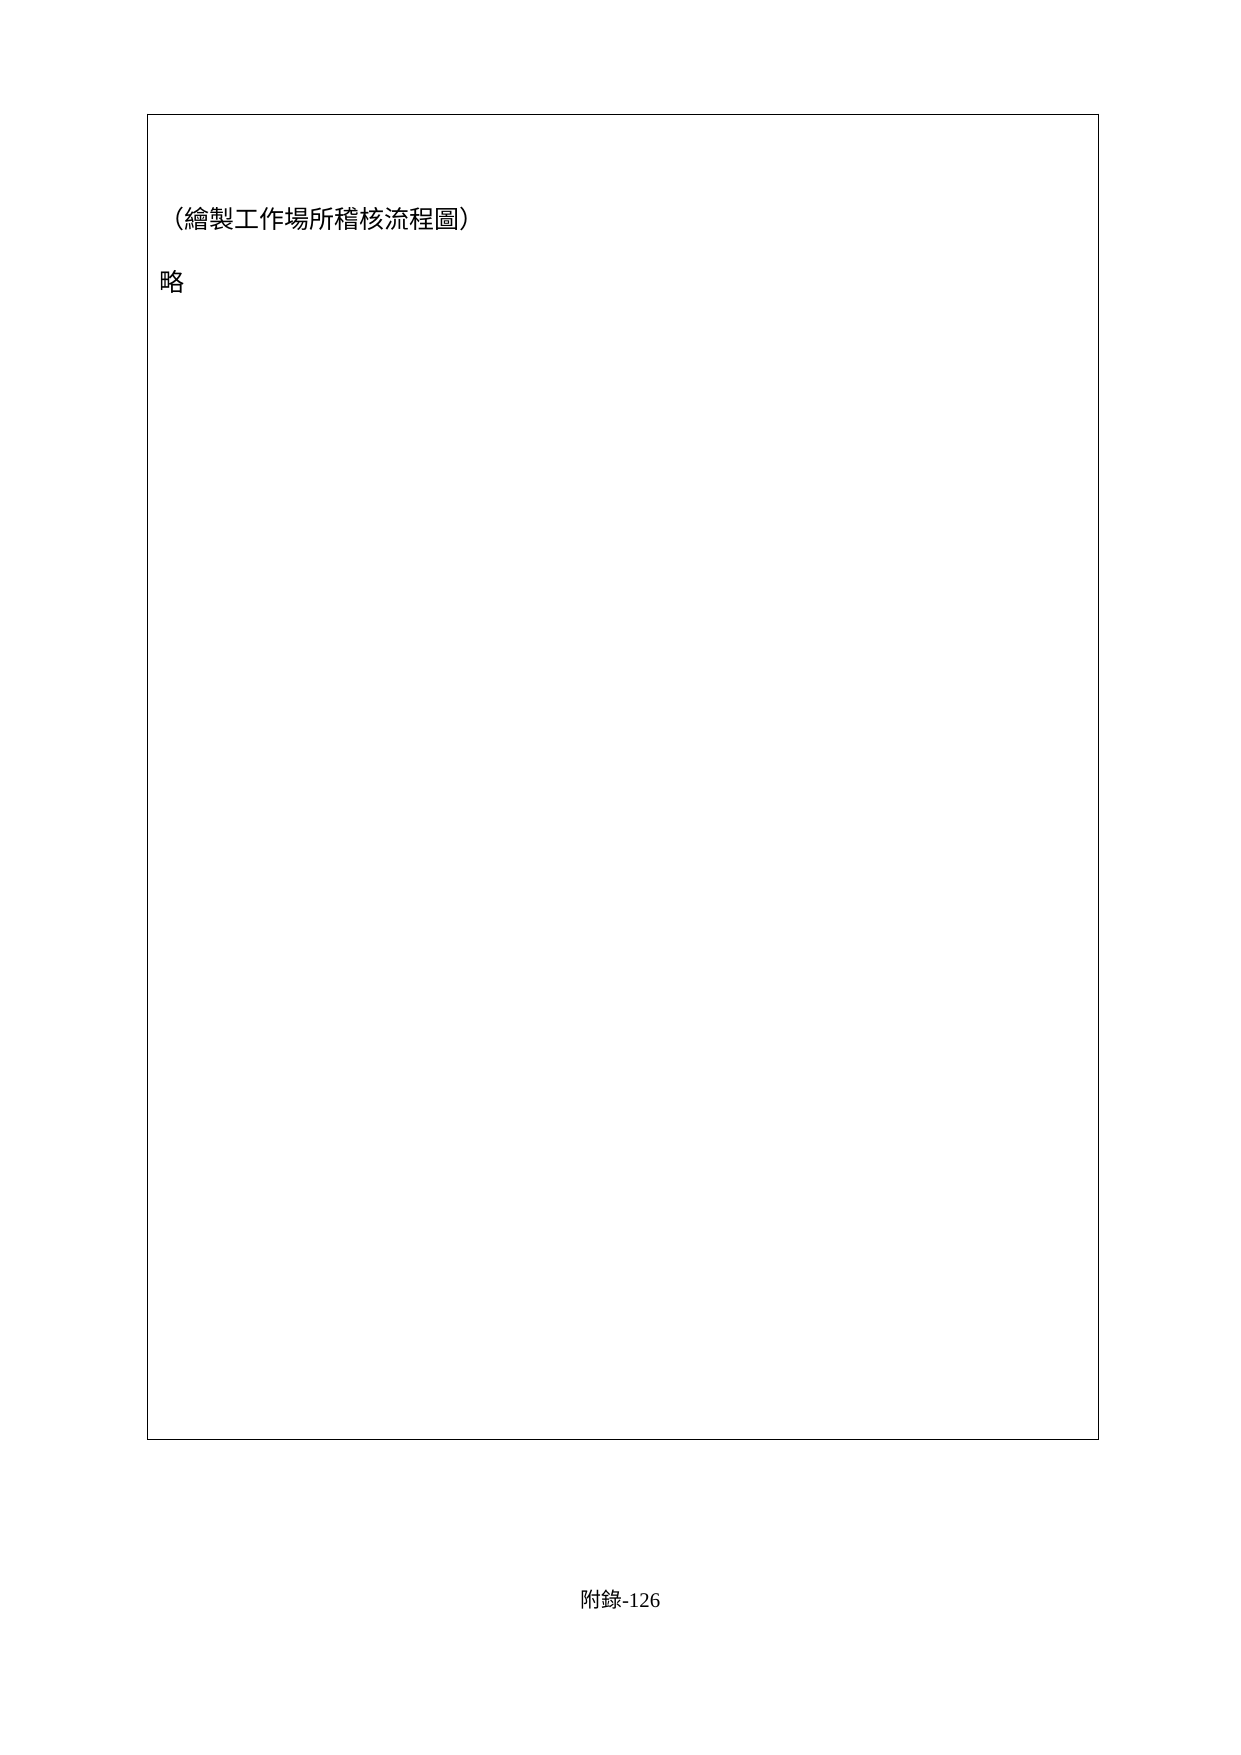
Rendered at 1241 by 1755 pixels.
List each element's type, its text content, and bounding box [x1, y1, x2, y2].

table_cell （繪製工作場所稽核流程圖） 略 [148, 115, 1098, 1439]
